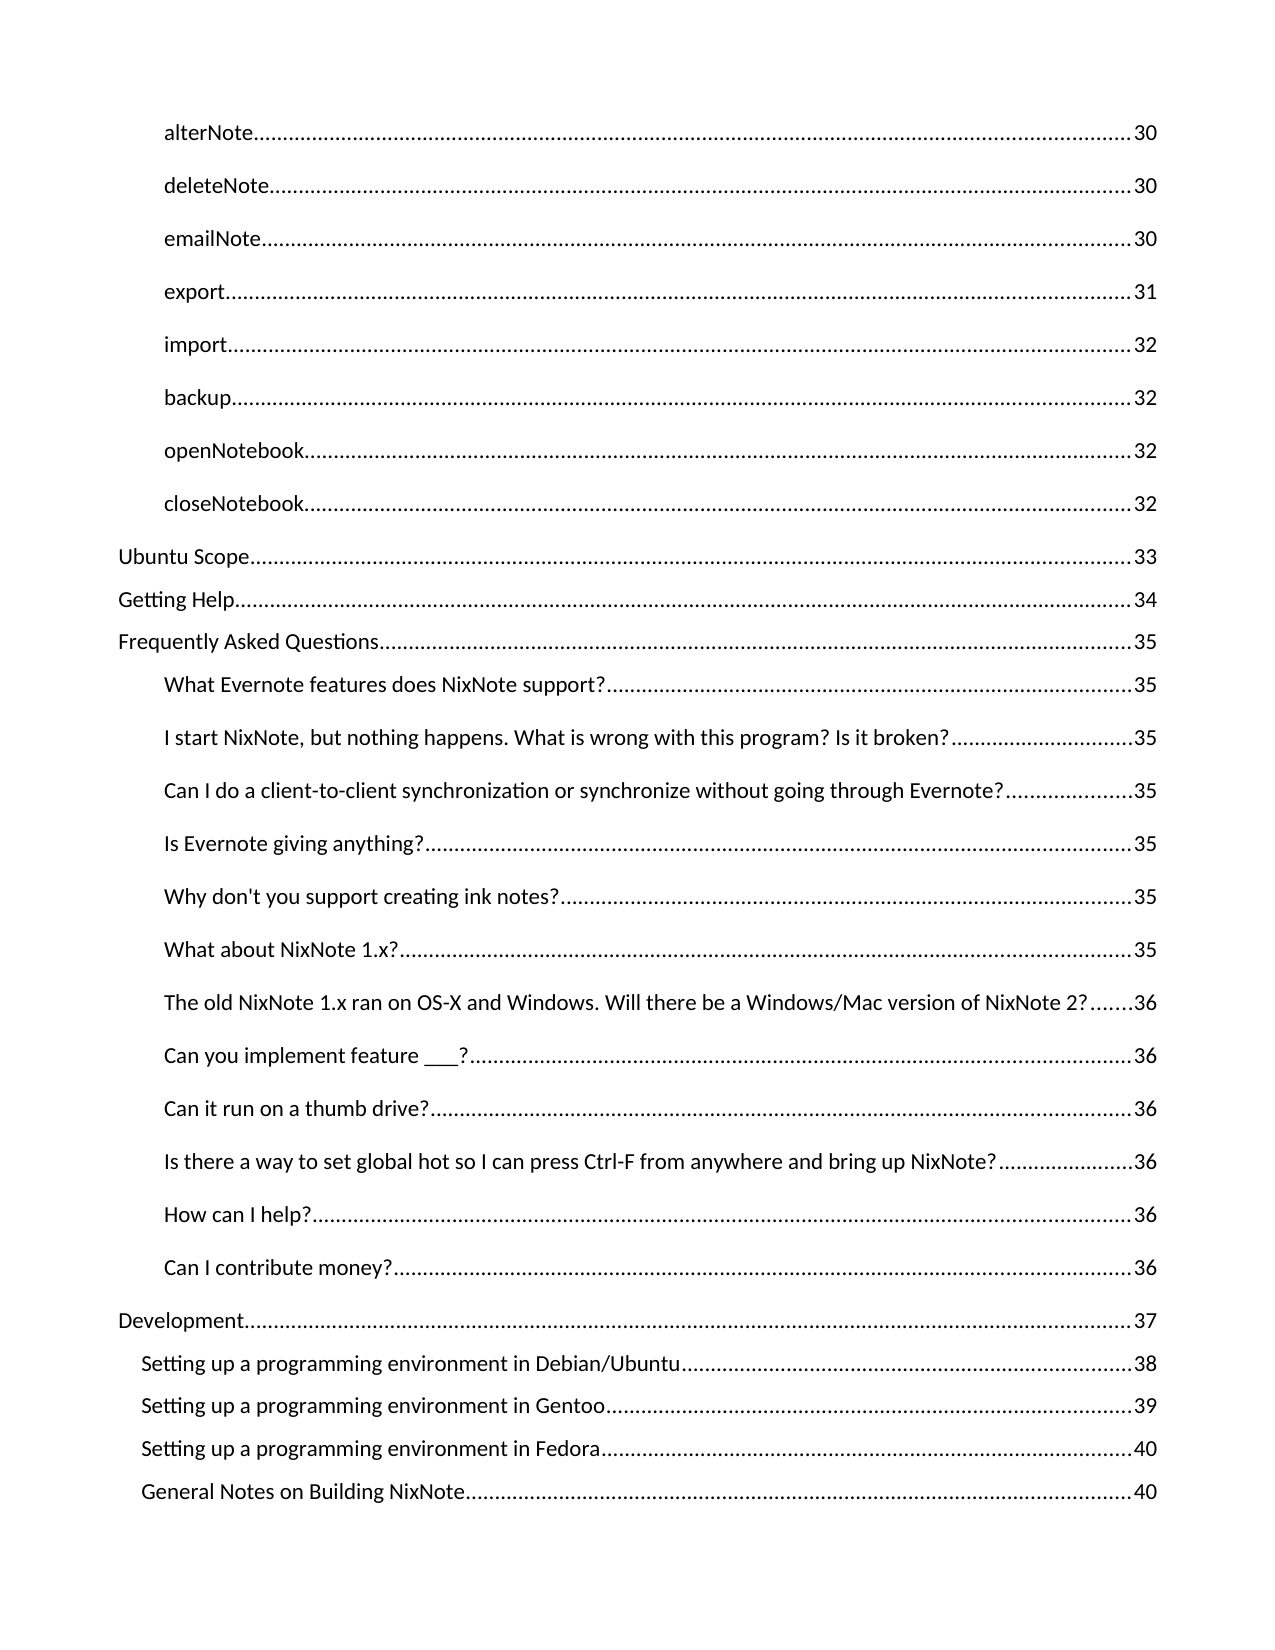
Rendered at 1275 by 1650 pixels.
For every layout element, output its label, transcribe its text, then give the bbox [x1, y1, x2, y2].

text What Evernote features does NixNote support? 35 [164, 670, 1157, 698]
text Is Evernote giving anything? 35 [164, 829, 1157, 857]
text Setting up a programming environment in Fedora 40 [141, 1434, 1157, 1462]
text Getting Help 34 [118, 585, 1157, 613]
text The old NixNote 1.x ran on OS-X and Windows. Will there be a Windows/Mac version of NixNote 2? 36 [164, 988, 1157, 1016]
text emailNote 30 [164, 224, 1157, 252]
text closeNotebook 32 [164, 489, 1157, 517]
text Can I contribute money? 36 [164, 1253, 1157, 1281]
text Frequently Asked Questions 35 [118, 627, 1157, 656]
text General Notes on Building NixNote 40 [141, 1477, 1157, 1505]
text Can I do a client-to-client synchronization or synchronize without going through Evernote? 35 [164, 776, 1157, 804]
text Setting up a programming environment in Debian/Ubuntu 38 [141, 1349, 1157, 1377]
text What about NixNote 1.x? 35 [164, 935, 1157, 963]
text Is there a way to set global hot so I can press Ctrl-F from anywhere and bring up NixNote? 36 [164, 1147, 1157, 1175]
text Can you implement feature ___? 36 [164, 1041, 1157, 1069]
text openNotebook 32 [164, 436, 1157, 464]
text alterNote 30 [164, 118, 1157, 146]
text Can it run on a thumb drive? 36 [164, 1094, 1157, 1122]
text Setting up a programming environment in Gentoo 39 [141, 1392, 1157, 1419]
text backup 32 [164, 383, 1157, 411]
text import 32 [164, 330, 1157, 358]
text deleteNote 30 [164, 171, 1157, 199]
text Development 37 [118, 1306, 1157, 1334]
text Why don't you support creating ink notes? 35 [164, 882, 1157, 910]
text Ubuntu Scope 33 [118, 542, 1157, 570]
text How can I help? 36 [164, 1200, 1157, 1228]
text I start NixNote, but nothing happens. What is wrong with this program? Is it broken? 35 [164, 723, 1157, 751]
text export 31 [164, 277, 1157, 305]
